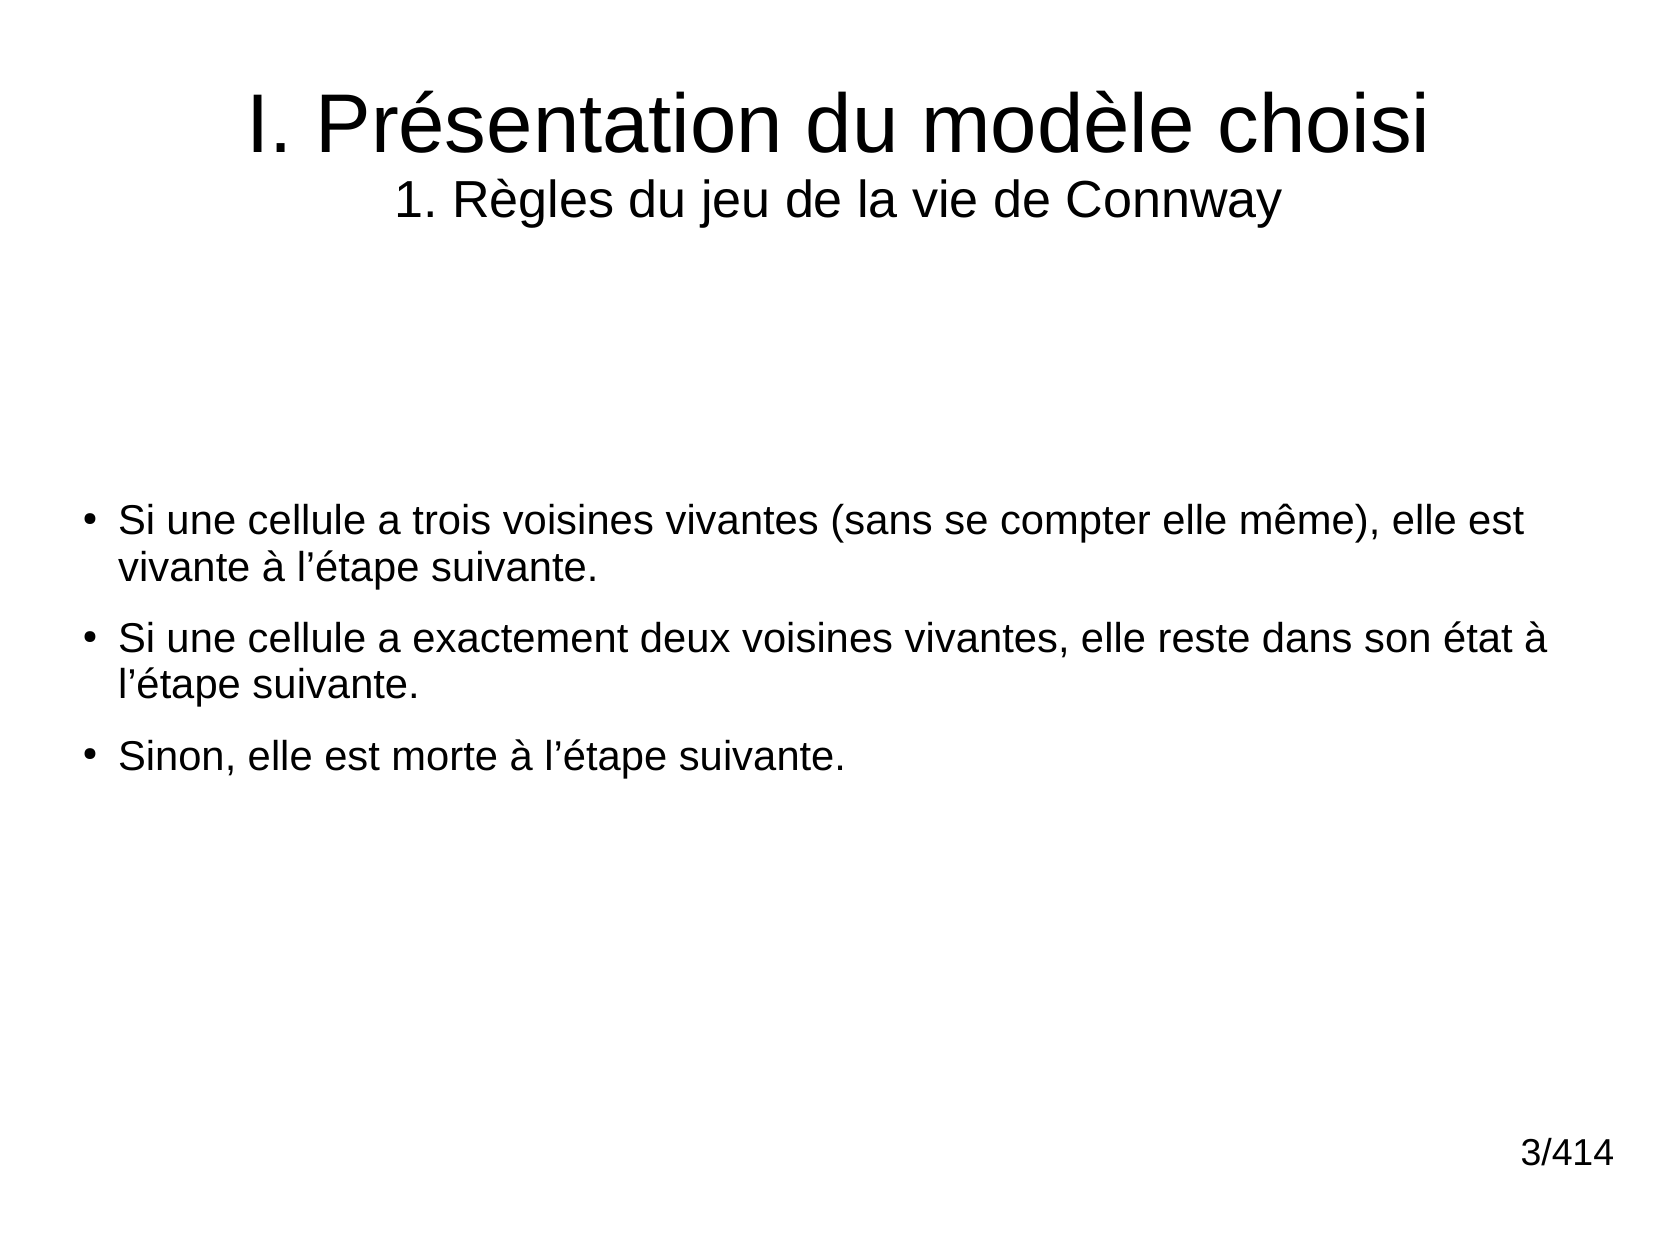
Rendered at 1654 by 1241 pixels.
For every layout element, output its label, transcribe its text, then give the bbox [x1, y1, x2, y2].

title I. Présentation du modèle choisi 1. Règles du jeu de la vie de Connway [82, 49, 1595, 257]
subtitle Si une cellule a trois voisines vivantes (sans se compter elle même), elle est vivante à l’étape suivante. Si une cellule a exactement deux voisines vivantes, elle reste dans son état à l’étape suivante. Sinon, elle est morte à l’étape suivante. [82, 496, 1571, 798]
text_box <number>/414 [1505, 1124, 1654, 1182]
